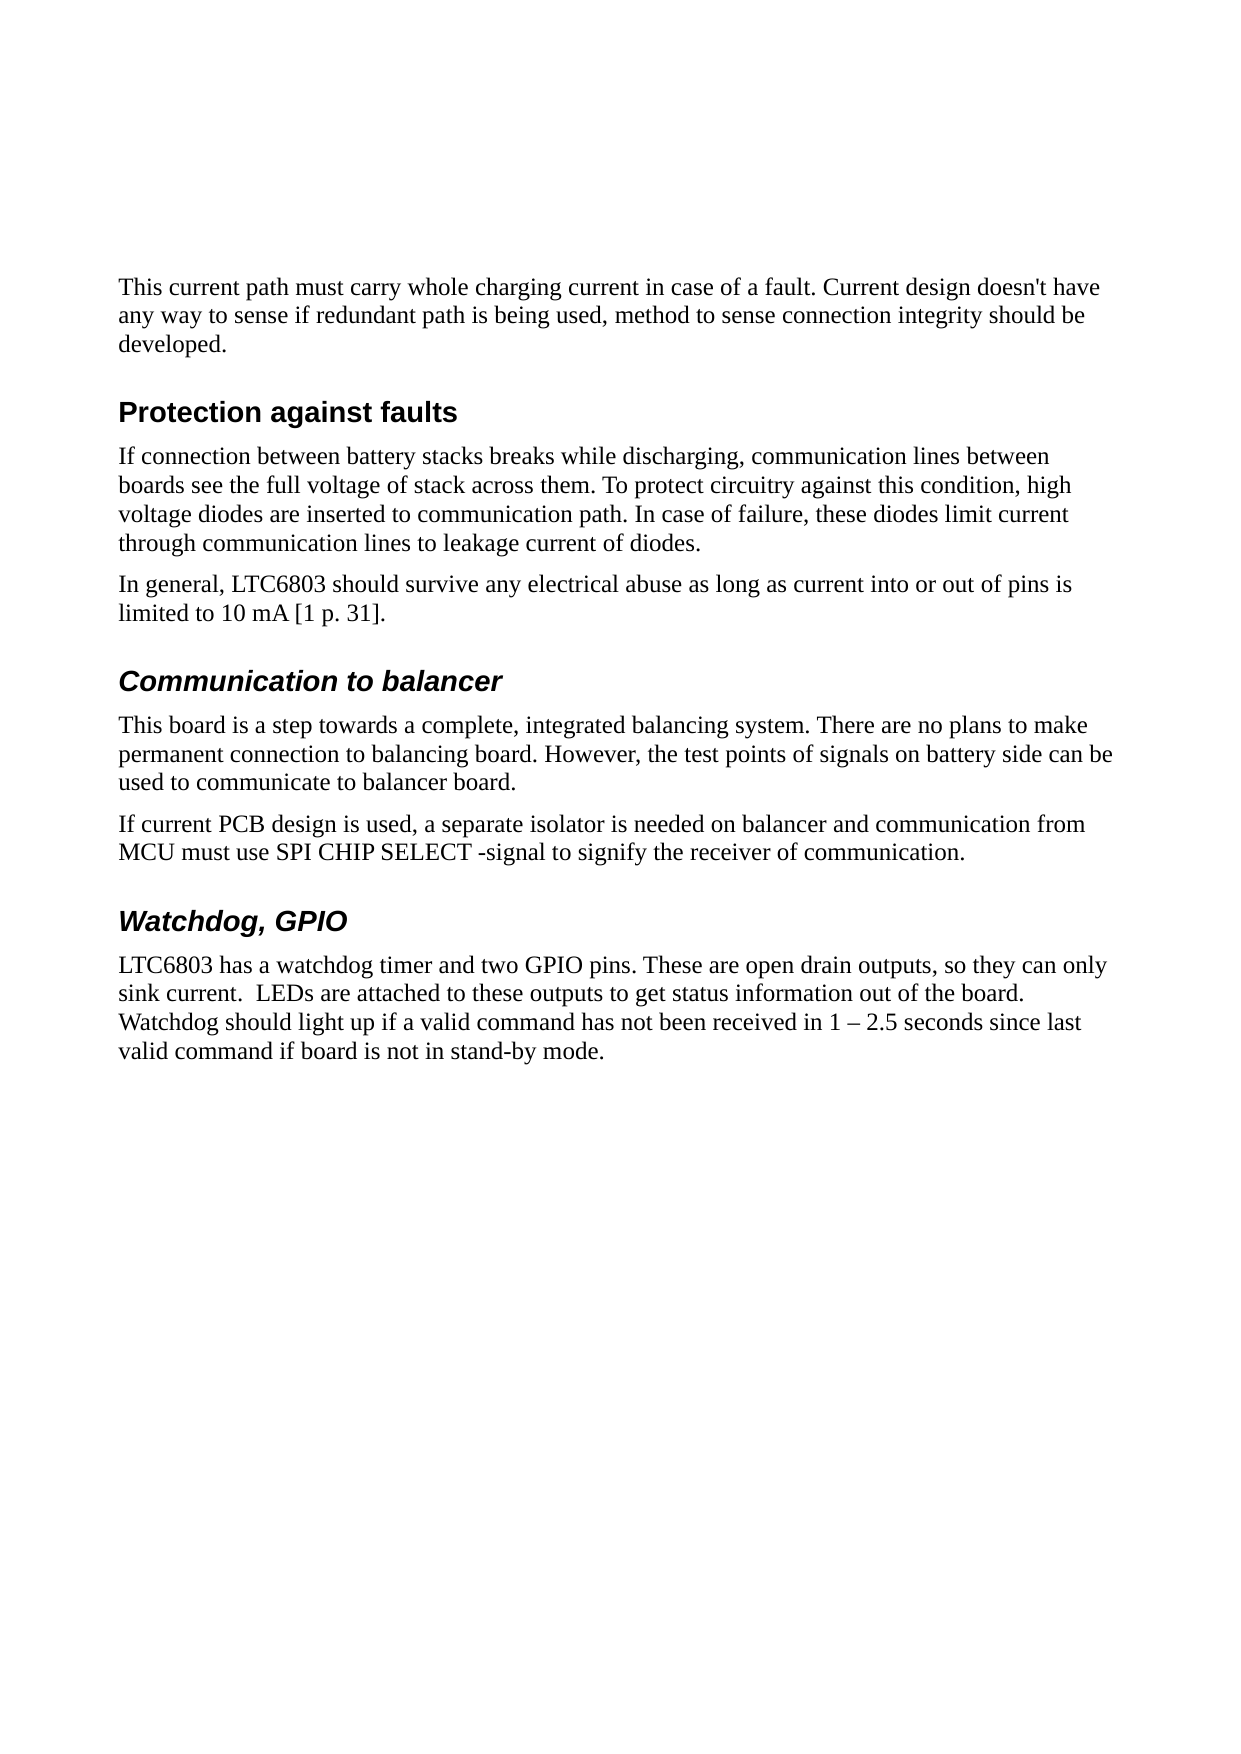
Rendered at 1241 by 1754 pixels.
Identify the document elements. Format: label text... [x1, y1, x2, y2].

subtitle Communication to balancer [118, 664, 1122, 697]
text If connection between battery stacks breaks while discharging, communication lines between boards see the full voltage of stack across them. To protect circuitry against this condition, high voltage diodes are inserted to communication path. In case of failure, these diodes limit current through communication lines to leakage current of diodes. [118, 441, 1122, 556]
text If current PCB design is used, a separate isolator is needed on balancer and communication from MCU must use SPI CHIP SELECT -signal to signify the receiver of communication. [118, 809, 1122, 866]
subtitle Protection against faults [118, 395, 1122, 429]
text This current path must carry whole charging current in case of a fault. Current design doesn't have any way to sense if redundant path is being used, method to sense connection integrity should be developed. [118, 272, 1122, 358]
subtitle Watchdog, GPIO [118, 904, 1122, 937]
text LTC6803 has a watchdog timer and two GPIO pins. These are open drain outputs, so they can only sink current. LEDs are attached to these outputs to get status information out of the board. Watchdog should light up if a valid command has not been received in 1 – 2.5 seconds since last valid command if board is not in stand-by mode. [118, 950, 1122, 1065]
text This board is a step towards a complete, integrated balancing system. There are no plans to make permanent connection to balancing board. However, the test points of signals on battery side can be used to communicate to balancer board. [118, 710, 1122, 796]
text In general, LTC6803 should survive any electrical abuse as long as current into or out of pins is limited to 10 mA [1 p. 31]. [118, 569, 1122, 626]
